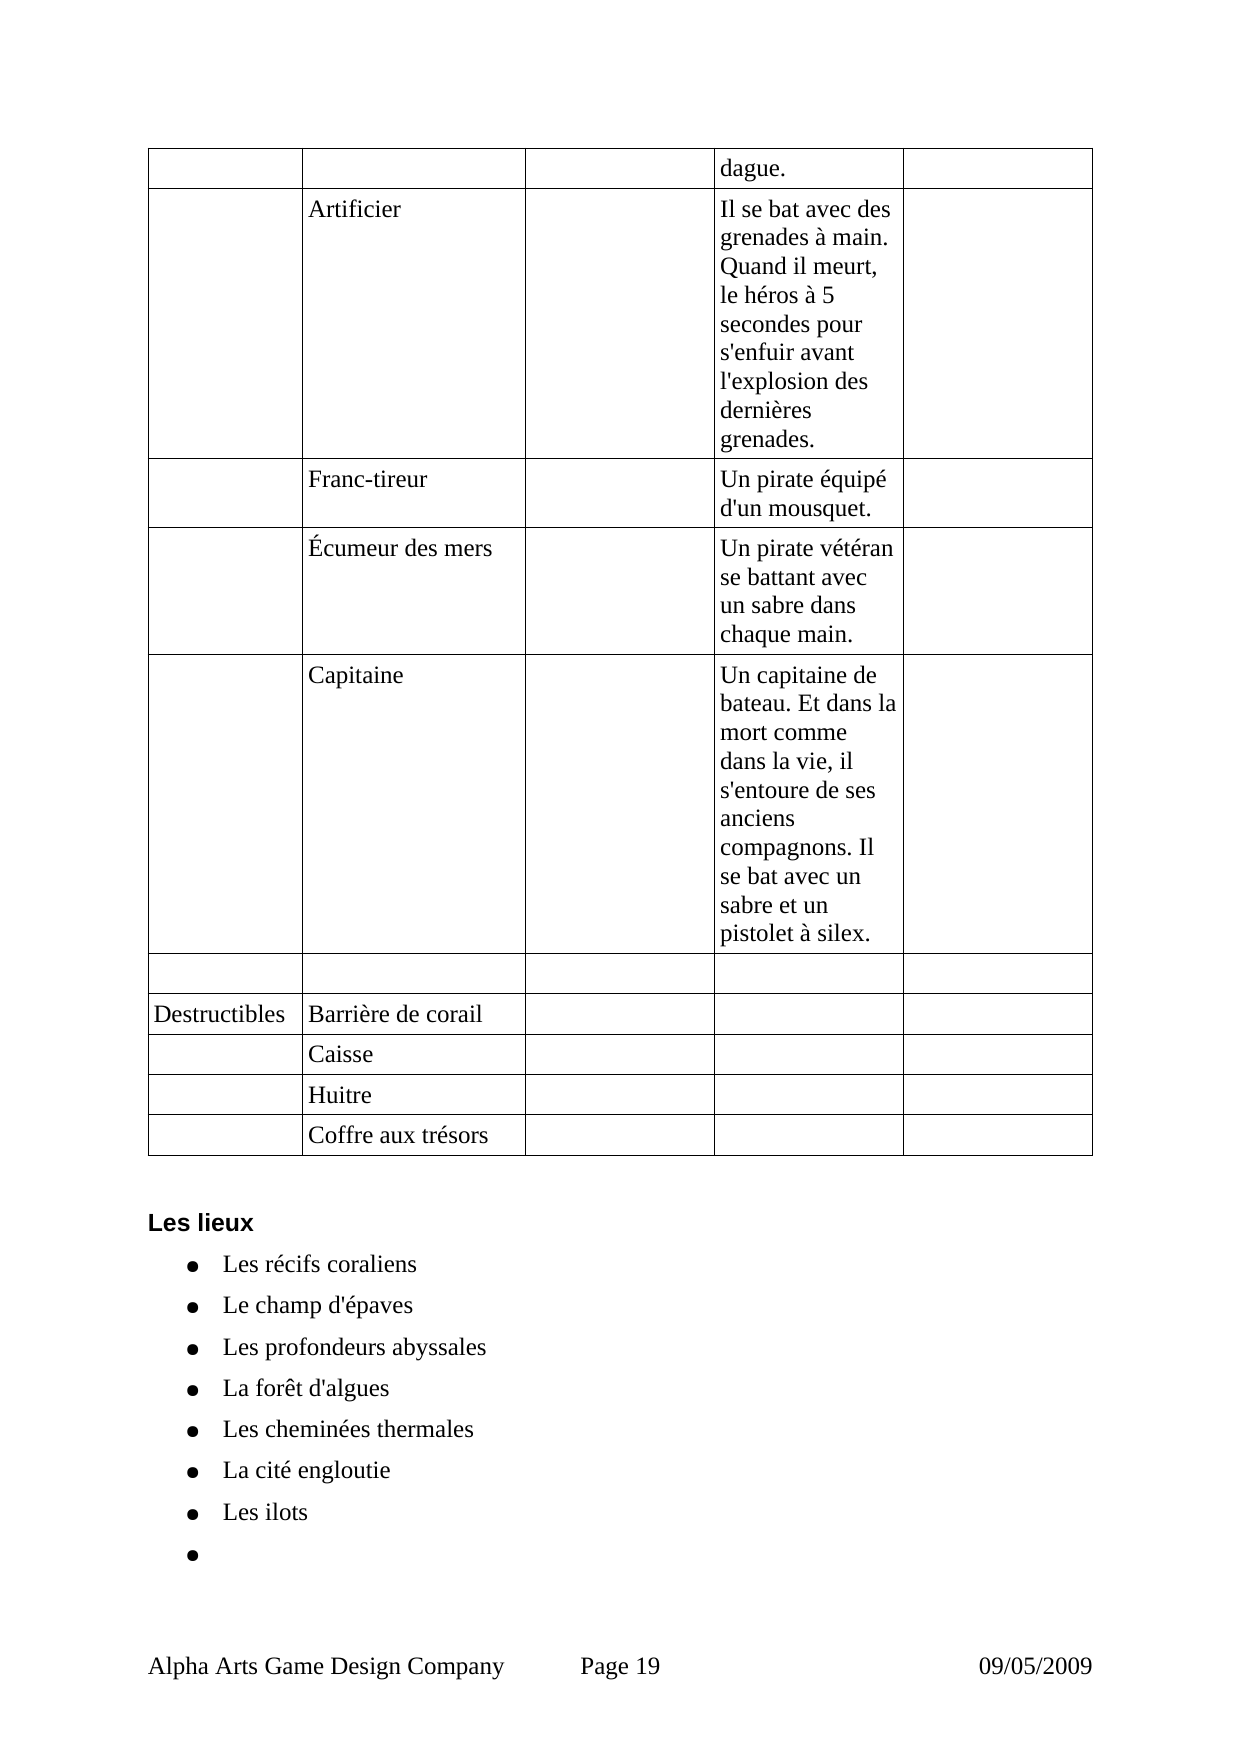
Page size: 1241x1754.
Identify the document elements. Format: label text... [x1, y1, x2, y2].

table_cell [904, 189, 1092, 458]
list La cité engloutie [185, 1456, 1092, 1484]
table_cell [526, 149, 714, 188]
table_cell Capitaine [303, 655, 525, 953]
table_cell Il se bat avec des grenades à main. Quand il meurt, le héros à 5 secondes pour s'enfuir avant l'explosion des dernières grenades. [715, 189, 903, 458]
table_cell [715, 994, 903, 1033]
table_cell [526, 1075, 714, 1114]
table_cell [904, 1075, 1092, 1114]
table_cell [303, 954, 525, 993]
table_cell Coffre aux trésors [303, 1115, 525, 1154]
table_cell [526, 655, 714, 953]
table_cell Destructibles [149, 994, 302, 1033]
table_cell [526, 1035, 714, 1074]
table_cell [526, 459, 714, 527]
table_cell Barrière de corail [303, 994, 525, 1033]
table_cell [149, 1035, 302, 1074]
table_cell dague. [715, 149, 903, 188]
table_cell [904, 528, 1092, 654]
table_cell Franc-tireur [303, 459, 525, 527]
table_cell Écumeur des mers [303, 528, 525, 654]
table_cell [904, 994, 1092, 1033]
table_cell Caisse [303, 1035, 525, 1074]
table_cell Un capitaine de bateau. Et dans la mort comme dans la vie, il s'entoure de ses anciens compagnons. Il se bat avec un sabre et un pistolet à silex. [715, 655, 903, 953]
table_cell [904, 655, 1092, 953]
table_cell [526, 954, 714, 993]
table_cell [149, 954, 302, 993]
table_cell [904, 149, 1092, 188]
table_cell Artificier [303, 189, 525, 458]
table_cell [303, 149, 525, 188]
list Les récifs coraliens [185, 1249, 1092, 1278]
table_cell [149, 459, 302, 527]
table_cell [149, 655, 302, 953]
table_cell [149, 149, 302, 188]
table_cell [715, 1075, 903, 1114]
table_cell [149, 1075, 302, 1114]
subtitle Les lieux [148, 1208, 1092, 1237]
list Le champ d'épaves [185, 1291, 1092, 1319]
list Les profondeurs abyssales [185, 1332, 1092, 1361]
table_cell [904, 459, 1092, 527]
table_cell [149, 528, 302, 654]
table_cell [715, 1115, 903, 1154]
table_cell [904, 954, 1092, 993]
table_cell Huitre [303, 1075, 525, 1114]
table_cell [904, 1035, 1092, 1074]
table_cell Un pirate équipé d'un mousquet. [715, 459, 903, 527]
table_cell Un pirate vétéran se battant avec un sabre dans chaque main. [715, 528, 903, 654]
table_cell [526, 528, 714, 654]
list Les ilots [185, 1497, 1092, 1526]
list Les cheminées thermales [185, 1414, 1092, 1443]
table_cell [904, 1115, 1092, 1154]
table_cell [526, 189, 714, 458]
table_cell [526, 994, 714, 1033]
table_cell [526, 1115, 714, 1154]
list La forêt d'algues [185, 1373, 1092, 1402]
table_cell [149, 1115, 302, 1154]
table_cell [715, 1035, 903, 1074]
table_cell [715, 954, 903, 993]
table_cell [149, 189, 302, 458]
